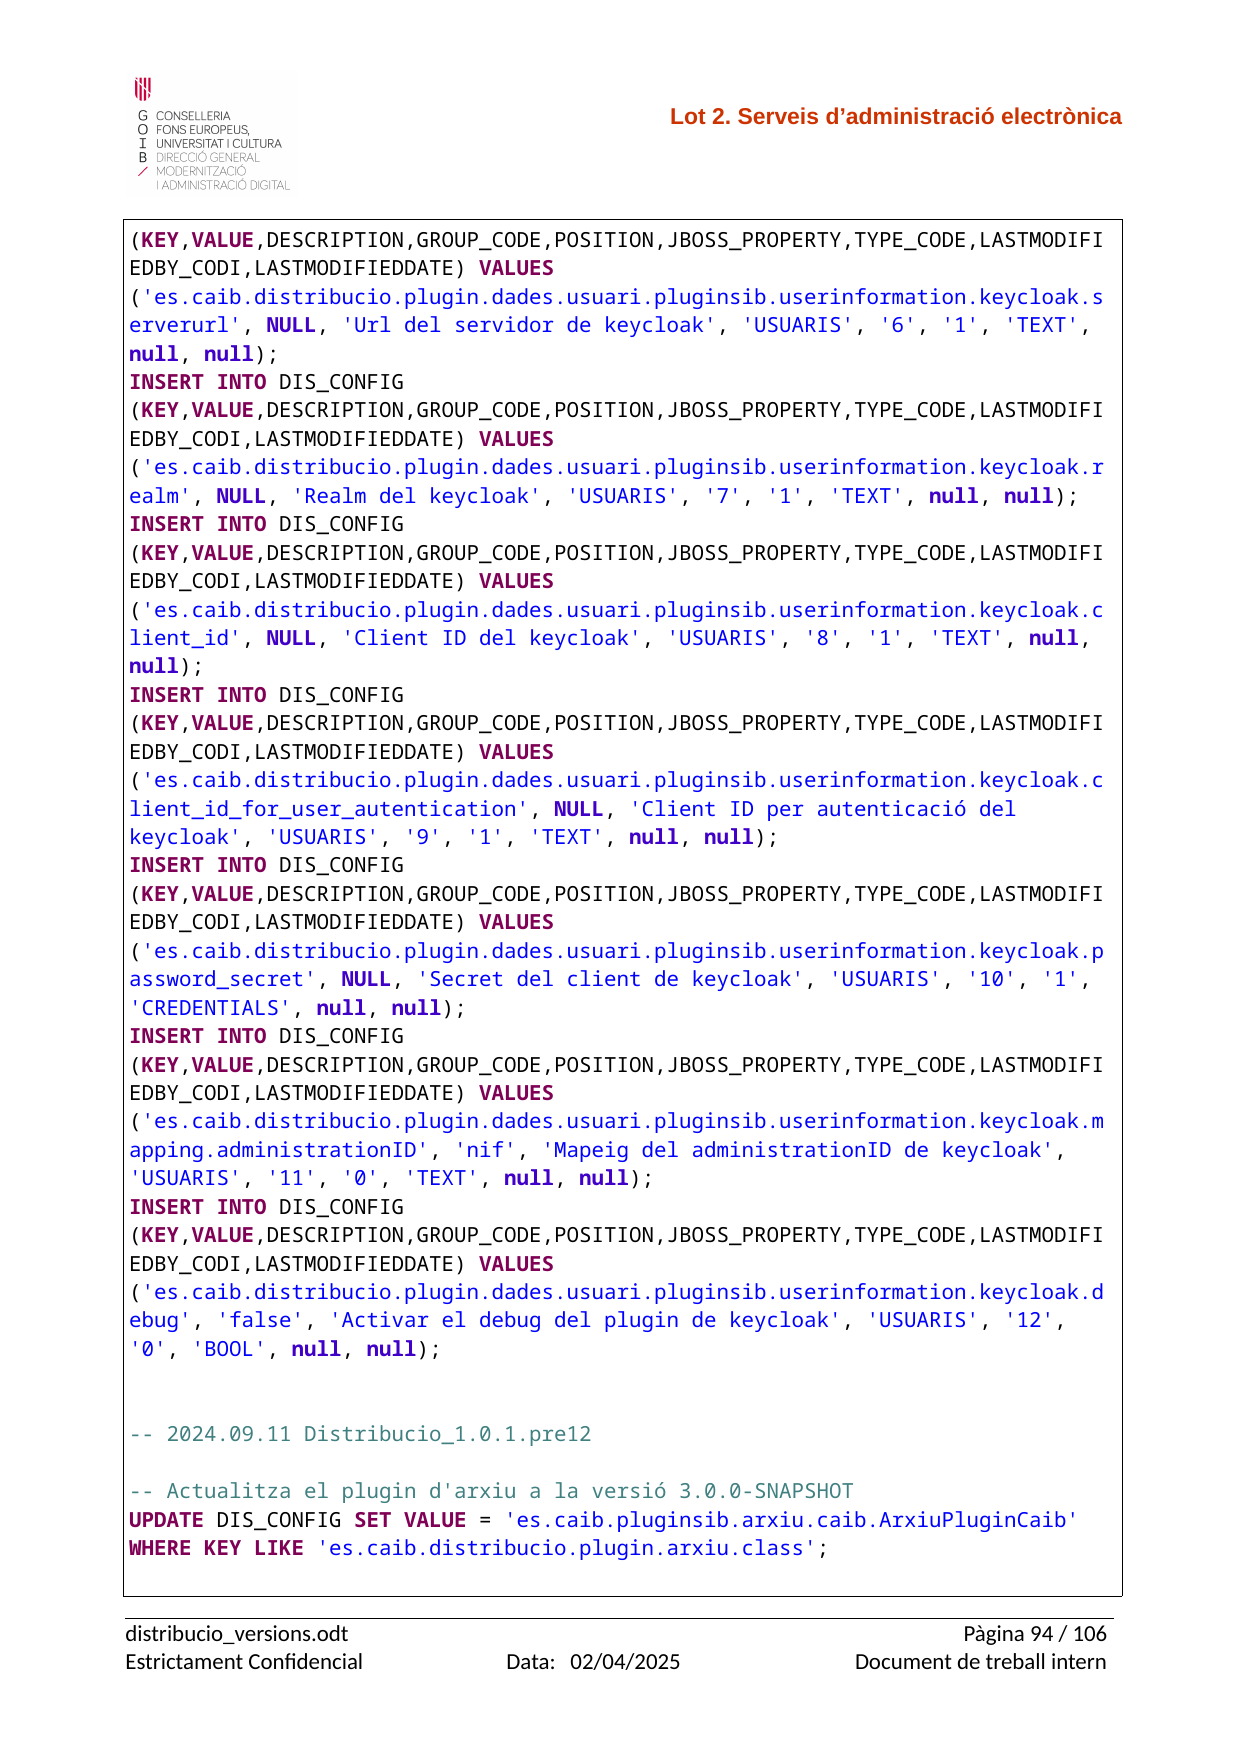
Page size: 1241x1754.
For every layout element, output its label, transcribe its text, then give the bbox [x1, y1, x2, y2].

picture [126, 70, 299, 197]
table_header (KEY,VALUE,DESCRIPTION,GROUP_CODE,POSITION,JBOSS_PROPERTY,TYPE_CODE,LASTMODIFIEDBY_CODI,LASTMODIFIEDDATE) VALUES ('es.caib.distribucio.plugin.dades.usuari.pluginsib.userinformation.keycloak.serverurl', NULL, 'Url del servidor de keycloak', 'USUARIS', '6', '1', 'TEXT', null, null); INSERT INTO DIS_CONFIG (KEY,VALUE,DESCRIPTION,GROUP_CODE,POSITION,JBOSS_PROPERTY,TYPE_CODE,LASTMODIFIEDBY_CODI,LASTMODIFIEDDATE) VALUES ('es.caib.distribucio.plugin.dades.usuari.pluginsib.userinformation.keycloak.realm', NULL, 'Realm del keycloak', 'USUARIS', '7', '1', 'TEXT', null, null); INSERT INTO DIS_CONFIG (KEY,VALUE,DESCRIPTION,GROUP_CODE,POSITION,JBOSS_PROPERTY,TYPE_CODE,LASTMODIFIEDBY_CODI,LASTMODIFIEDDATE) VALUES ('es.caib.distribucio.plugin.dades.usuari.pluginsib.userinformation.keycloak.client_id', NULL, 'Client ID del keycloak', 'USUARIS', '8', '1', 'TEXT', null, null); INSERT INTO DIS_CONFIG (KEY,VALUE,DESCRIPTION,GROUP_CODE,POSITION,JBOSS_PROPERTY,TYPE_CODE,LASTMODIFIEDBY_CODI,LASTMODIFIEDDATE) VALUES ('es.caib.distribucio.plugin.dades.usuari.pluginsib.userinformation.keycloak.client_id_for_user_autentication', NULL, 'Client ID per autenticació del keycloak', 'USUARIS', '9', '1', 'TEXT', null, null); INSERT INTO DIS_CONFIG (KEY,VALUE,DESCRIPTION,GROUP_CODE,POSITION,JBOSS_PROPERTY,TYPE_CODE,LASTMODIFIEDBY_CODI,LASTMODIFIEDDATE) VALUES ('es.caib.distribucio.plugin.dades.usuari.pluginsib.userinformation.keycloak.password_secret', NULL, 'Secret del client de keycloak', 'USUARIS', '10', '1', 'CREDENTIALS', null, null); INSERT INTO DIS_CONFIG (KEY,VALUE,DESCRIPTION,GROUP_CODE,POSITION,JBOSS_PROPERTY,TYPE_CODE,LASTMODIFIEDBY_CODI,LASTMODIFIEDDATE) VALUES ('es.caib.distribucio.plugin.dades.usuari.pluginsib.userinformation.keycloak.mapping.administrationID', 'nif', 'Mapeig del administrationID de keycloak', 'USUARIS', '11', '0', 'TEXT', null, null); INSERT INTO DIS_CONFIG (KEY,VALUE,DESCRIPTION,GROUP_CODE,POSITION,JBOSS_PROPERTY,TYPE_CODE,LASTMODIFIEDBY_CODI,LASTMODIFIEDDATE) VALUES ('es.caib.distribucio.plugin.dades.usuari.pluginsib.userinformation.keycloak.debug', 'false', 'Activar el debug del plugin de keycloak', 'USUARIS', '12', '0', 'BOOL', null, null); -- 2024.09.11 Distribucio_1.0.1.pre12 -- Actualitza el plugin d'arxiu a la versió 3.0.0-SNAPSHOT UPDATE DIS_CONFIG SET VALUE = 'es.caib.pluginsib.arxiu.caib.ArxiuPluginCaib' WHERE KEY LIKE 'es.caib.distribucio.plugin.arxiu.class'; [124, 220, 1122, 1596]
